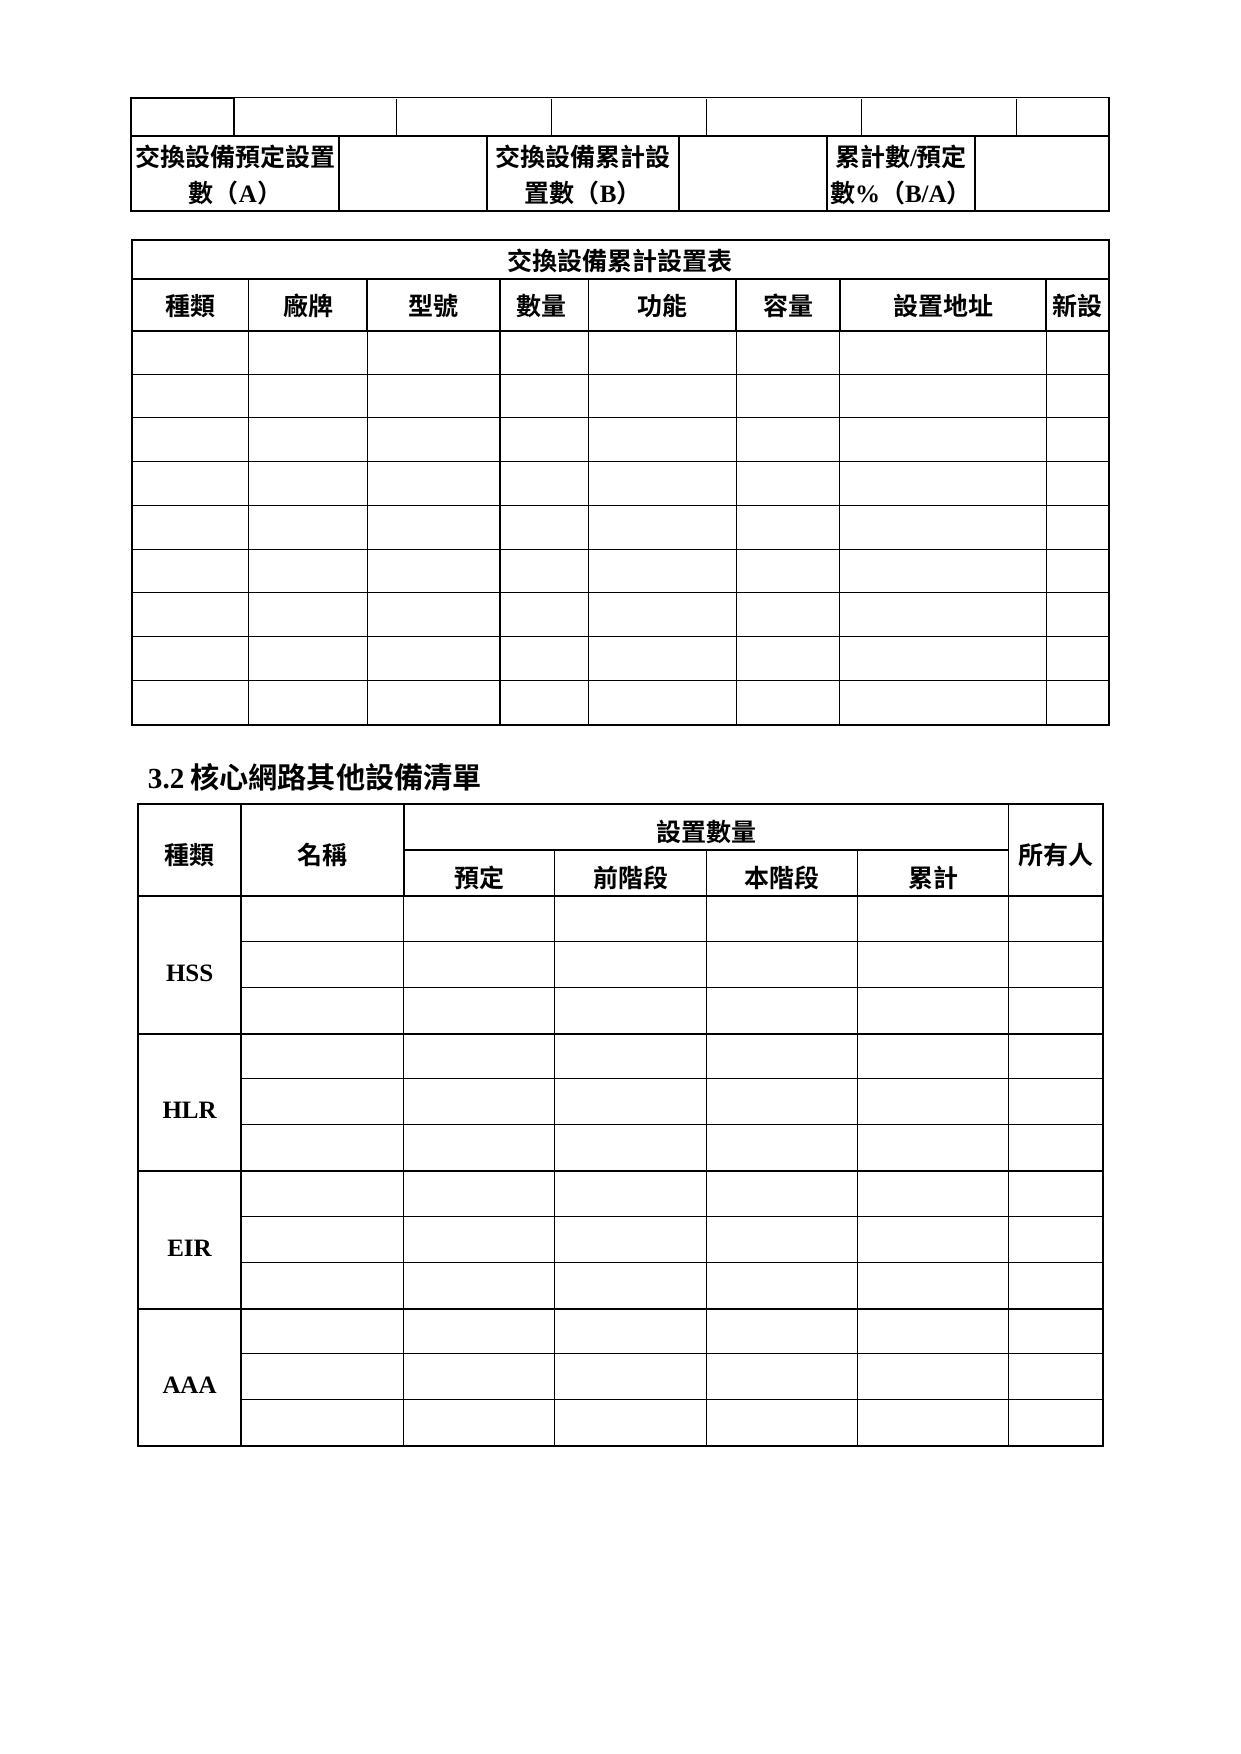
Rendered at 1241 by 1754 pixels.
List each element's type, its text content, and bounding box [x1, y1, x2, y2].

table_cell [858, 897, 1008, 941]
table_cell [242, 1263, 403, 1307]
table_cell [840, 462, 1046, 505]
table_cell [707, 1079, 857, 1124]
table_cell [404, 1354, 554, 1399]
table_cell [397, 98, 551, 135]
table_cell [858, 1217, 1008, 1262]
table_cell [368, 681, 499, 723]
table_cell [1047, 375, 1108, 417]
table_cell [737, 462, 839, 505]
table_cell [858, 1354, 1008, 1399]
table_cell [133, 681, 248, 723]
table_cell [404, 1400, 554, 1445]
table_cell [555, 1172, 706, 1216]
table_cell [1009, 1354, 1102, 1399]
table_cell [133, 462, 248, 505]
table_header 設置數量 [405, 805, 1008, 849]
table_cell [1009, 1400, 1102, 1445]
table_cell [555, 942, 706, 987]
table_cell [501, 637, 588, 680]
table_cell [707, 1172, 857, 1216]
table_cell [589, 637, 736, 680]
table_cell [840, 550, 1046, 592]
table_cell [840, 681, 1046, 723]
table_cell [858, 1263, 1008, 1307]
table_cell [242, 1125, 403, 1170]
table_cell 設置地址 [841, 280, 1045, 330]
table_cell [840, 332, 1046, 373]
table_cell [249, 418, 367, 461]
table_cell [707, 1354, 857, 1399]
table_cell [555, 1263, 706, 1307]
table_cell 容量 [737, 280, 839, 330]
table_header 種類 [139, 805, 240, 895]
table_cell [404, 1125, 554, 1170]
table_cell [555, 1125, 706, 1170]
table_cell 數量 [501, 280, 588, 330]
table_cell [501, 593, 588, 636]
table_cell [242, 1079, 403, 1124]
table_cell [368, 593, 499, 636]
table_cell [404, 942, 554, 987]
table_cell [858, 988, 1008, 1032]
table_cell [249, 593, 367, 636]
table_cell 種類 [133, 280, 248, 330]
table_cell [737, 375, 839, 417]
table_cell [555, 897, 706, 941]
table_cell [707, 1310, 857, 1353]
table_cell [589, 462, 736, 505]
table_cell [707, 1125, 857, 1170]
table_cell [242, 1172, 403, 1216]
table_cell [133, 550, 248, 592]
table_cell [242, 988, 403, 1032]
table_cell [858, 1035, 1008, 1078]
table_cell 前階段 [555, 851, 706, 895]
table_cell [404, 1217, 554, 1262]
table_cell [707, 1035, 857, 1078]
table_cell [368, 332, 499, 373]
table_cell 本階段 [707, 851, 857, 895]
table_cell [249, 550, 367, 592]
table_cell [1047, 550, 1108, 592]
table_cell [133, 506, 248, 548]
table_cell [501, 462, 588, 505]
table_cell [1017, 98, 1108, 135]
table_cell [1009, 1263, 1102, 1307]
table_cell HSS [139, 897, 240, 1032]
table_cell [737, 681, 839, 723]
table_cell [368, 550, 499, 592]
table_cell 新設 [1047, 280, 1108, 330]
table_cell [501, 332, 588, 373]
table_cell [976, 137, 1108, 209]
table_cell [404, 988, 554, 1032]
table_cell [1047, 637, 1108, 680]
table_cell [235, 98, 396, 135]
table_cell [368, 418, 499, 461]
table_cell [737, 637, 839, 680]
table_cell [555, 988, 706, 1032]
table_cell [1047, 506, 1108, 548]
table_cell [1047, 418, 1108, 461]
table_cell [501, 375, 588, 417]
table_cell [555, 1354, 706, 1399]
table_cell [589, 332, 736, 373]
table_cell [368, 462, 499, 505]
table_cell [1009, 988, 1102, 1032]
table_cell [707, 897, 857, 941]
table_cell [680, 137, 826, 209]
table_cell HLR [139, 1035, 240, 1170]
table_cell [589, 681, 736, 723]
table_cell [858, 1310, 1008, 1353]
table_cell EIR [139, 1172, 240, 1307]
table_cell [368, 506, 499, 548]
table_cell [1009, 1217, 1102, 1262]
table_cell [555, 1400, 706, 1445]
table_cell [404, 1079, 554, 1124]
table_cell [249, 637, 367, 680]
table_cell [707, 1217, 857, 1262]
table_cell [858, 1079, 1008, 1124]
table_cell [249, 332, 367, 373]
text 3.2核心網路其他設備清單 [148, 753, 1092, 797]
table_cell 功能 [589, 280, 735, 330]
table_cell [555, 1035, 706, 1078]
table_cell [737, 506, 839, 548]
table_cell [1009, 1310, 1102, 1353]
table_cell [707, 988, 857, 1032]
table_cell [840, 375, 1046, 417]
table_cell [707, 942, 857, 987]
table_cell [404, 1172, 554, 1216]
table_cell [1009, 1172, 1102, 1216]
table_cell [1047, 593, 1108, 636]
table_cell [707, 1400, 857, 1445]
table_cell 累計數/預定數%（B/A） [828, 137, 974, 209]
table_cell [840, 506, 1046, 548]
table_cell [589, 550, 736, 592]
table_cell [133, 637, 248, 680]
table_cell [737, 550, 839, 592]
table_cell [1047, 462, 1108, 505]
table_cell [501, 681, 588, 723]
table_cell [737, 418, 839, 461]
table_cell [249, 506, 367, 548]
table_cell [249, 375, 367, 417]
table_cell [133, 375, 248, 417]
table_cell [249, 681, 367, 723]
table_cell [242, 942, 403, 987]
table_cell 廠牌 [249, 280, 366, 330]
table_cell [1047, 332, 1108, 373]
table_header 交換設備累計設置表 [133, 241, 1108, 278]
table_cell [404, 1310, 554, 1353]
table_cell 預定 [405, 851, 554, 895]
table_cell [133, 418, 248, 461]
table_header 所有人 [1009, 805, 1102, 895]
table_cell [242, 1400, 403, 1445]
table_cell [404, 897, 554, 941]
table_cell [133, 593, 248, 636]
table_cell [501, 506, 588, 548]
table_cell 交換設備預定設置數（A） [132, 137, 338, 209]
table_cell [1009, 1125, 1102, 1170]
table_cell [589, 418, 736, 461]
table_cell [242, 1035, 403, 1078]
table_cell [404, 1263, 554, 1307]
table_cell [249, 462, 367, 505]
table_cell [840, 637, 1046, 680]
table_cell [242, 1354, 403, 1399]
table_cell [737, 593, 839, 636]
table_cell [404, 1035, 554, 1078]
table_cell [555, 1079, 706, 1124]
table_cell [133, 332, 248, 373]
table_cell [368, 375, 499, 417]
table_cell [340, 137, 486, 209]
table_cell [132, 99, 233, 135]
table_cell [858, 942, 1008, 987]
table_header 名稱 [242, 805, 403, 895]
table_cell [1009, 942, 1102, 987]
table_cell 交換設備累計設置數（B） [488, 137, 678, 209]
table_cell [1009, 897, 1102, 941]
table_cell [501, 418, 588, 461]
table_cell [242, 897, 403, 941]
table_cell [501, 550, 588, 592]
table_cell [242, 1217, 403, 1262]
table_cell [840, 593, 1046, 636]
table_cell [242, 1310, 403, 1353]
table_cell [1047, 681, 1108, 723]
table_cell [862, 98, 1016, 135]
table_cell [737, 332, 839, 373]
table_cell 型號 [368, 280, 499, 330]
table_cell [1009, 1035, 1102, 1078]
table_cell [555, 1217, 706, 1262]
table_cell [707, 98, 861, 135]
table_cell [840, 418, 1046, 461]
table_cell [1009, 1079, 1102, 1124]
table_cell [589, 506, 736, 548]
table_cell [858, 1400, 1008, 1445]
table_cell AAA [139, 1310, 240, 1445]
table_cell [589, 375, 736, 417]
table_cell 累計 [858, 851, 1008, 895]
table_cell [858, 1125, 1008, 1170]
table_cell [368, 637, 499, 680]
table_cell [858, 1172, 1008, 1216]
table_cell [552, 98, 706, 135]
table_cell [555, 1310, 706, 1353]
table_cell [589, 593, 736, 636]
table_cell [707, 1263, 857, 1307]
